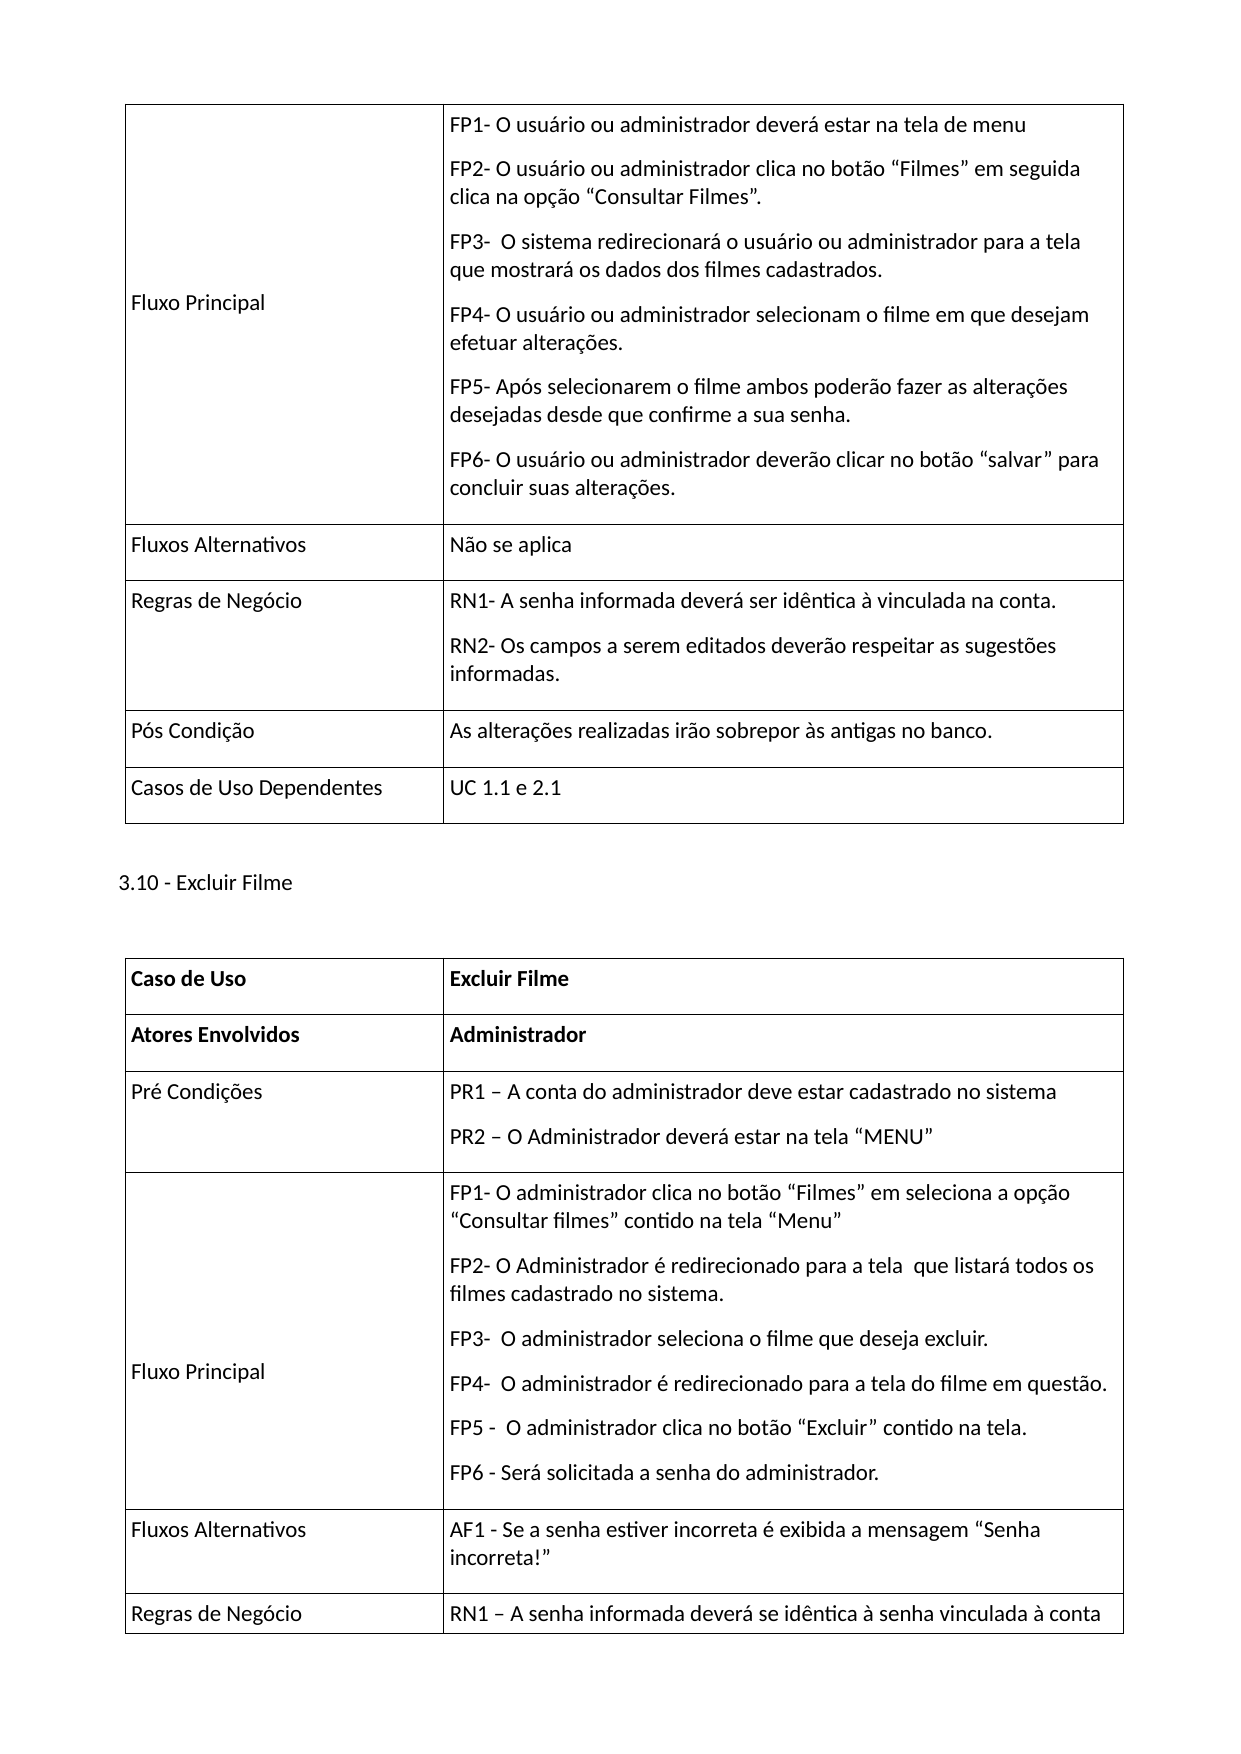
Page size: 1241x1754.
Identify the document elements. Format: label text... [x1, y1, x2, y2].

table_cell UC 1.1 e 2.1 [444, 768, 1123, 823]
table_cell AF1 - Se a senha estiver incorreta é exibida a mensagem “Senha incorreta!” [444, 1510, 1123, 1593]
table_header Caso de Uso [126, 959, 443, 1014]
table_cell Regras de Negócio [126, 581, 443, 710]
table_cell Fluxo Principal [126, 1173, 443, 1508]
table_cell Regras de Negócio [126, 1594, 443, 1633]
table_cell Pré Condições [126, 1072, 443, 1172]
table_cell Administrador [444, 1015, 1123, 1071]
table_cell Fluxo Principal [126, 105, 443, 524]
table_cell Casos de Uso Dependentes [126, 768, 443, 823]
table_cell Fluxos Alternativos [126, 1510, 443, 1593]
table_cell RN1 – A senha informada deverá se idêntica à senha vinculada à conta [444, 1594, 1123, 1633]
text 3.10 - Excluir Filme [118, 868, 1122, 896]
table_cell Não se aplica [444, 525, 1123, 580]
table_cell Atores Envolvidos [126, 1015, 443, 1071]
table_cell As alterações realizadas irão sobrepor às antigas no banco. [444, 711, 1123, 766]
table_cell PR1 – A conta do administrador deve estar cadastrado no sistema PR2 – O Administrador deverá estar na tela “MENU” [444, 1072, 1123, 1172]
table_cell FP1- O administrador clica no botão “Filmes” em seleciona a opção “Consultar filmes” contido na tela “Menu” FP2- O Administrador é redirecionado para a tela que listará todos os filmes cadastrado no sistema. FP3- O administrador seleciona o filme que deseja excluir. FP4- O administrador é redirecionado para a tela do filme em questão. FP5 - O administrador clica no botão “Excluir” contido na tela. FP6 - Será solicitada a senha do administrador. [444, 1173, 1123, 1508]
table_header Excluir Filme [444, 959, 1123, 1014]
table_cell FP1- O usuário ou administrador deverá estar na tela de menu FP2- O usuário ou administrador clica no botão “Filmes” em seguida clica na opção “Consultar Filmes”. FP3- O sistema redirecionará o usuário ou administrador para a tela que mostrará os dados dos filmes cadastrados. FP4- O usuário ou administrador selecionam o filme em que desejam efetuar alterações. FP5- Após selecionarem o filme ambos poderão fazer as alterações desejadas desde que confirme a sua senha. FP6- O usuário ou administrador deverão clicar no botão “salvar” para concluir suas alterações. [444, 105, 1123, 524]
table_cell RN1- A senha informada deverá ser idêntica à vinculada na conta. RN2- Os campos a serem editados deverão respeitar as sugestões informadas. [444, 581, 1123, 710]
table_cell Fluxos Alternativos [126, 525, 443, 580]
table_cell Pós Condição [126, 711, 443, 766]
